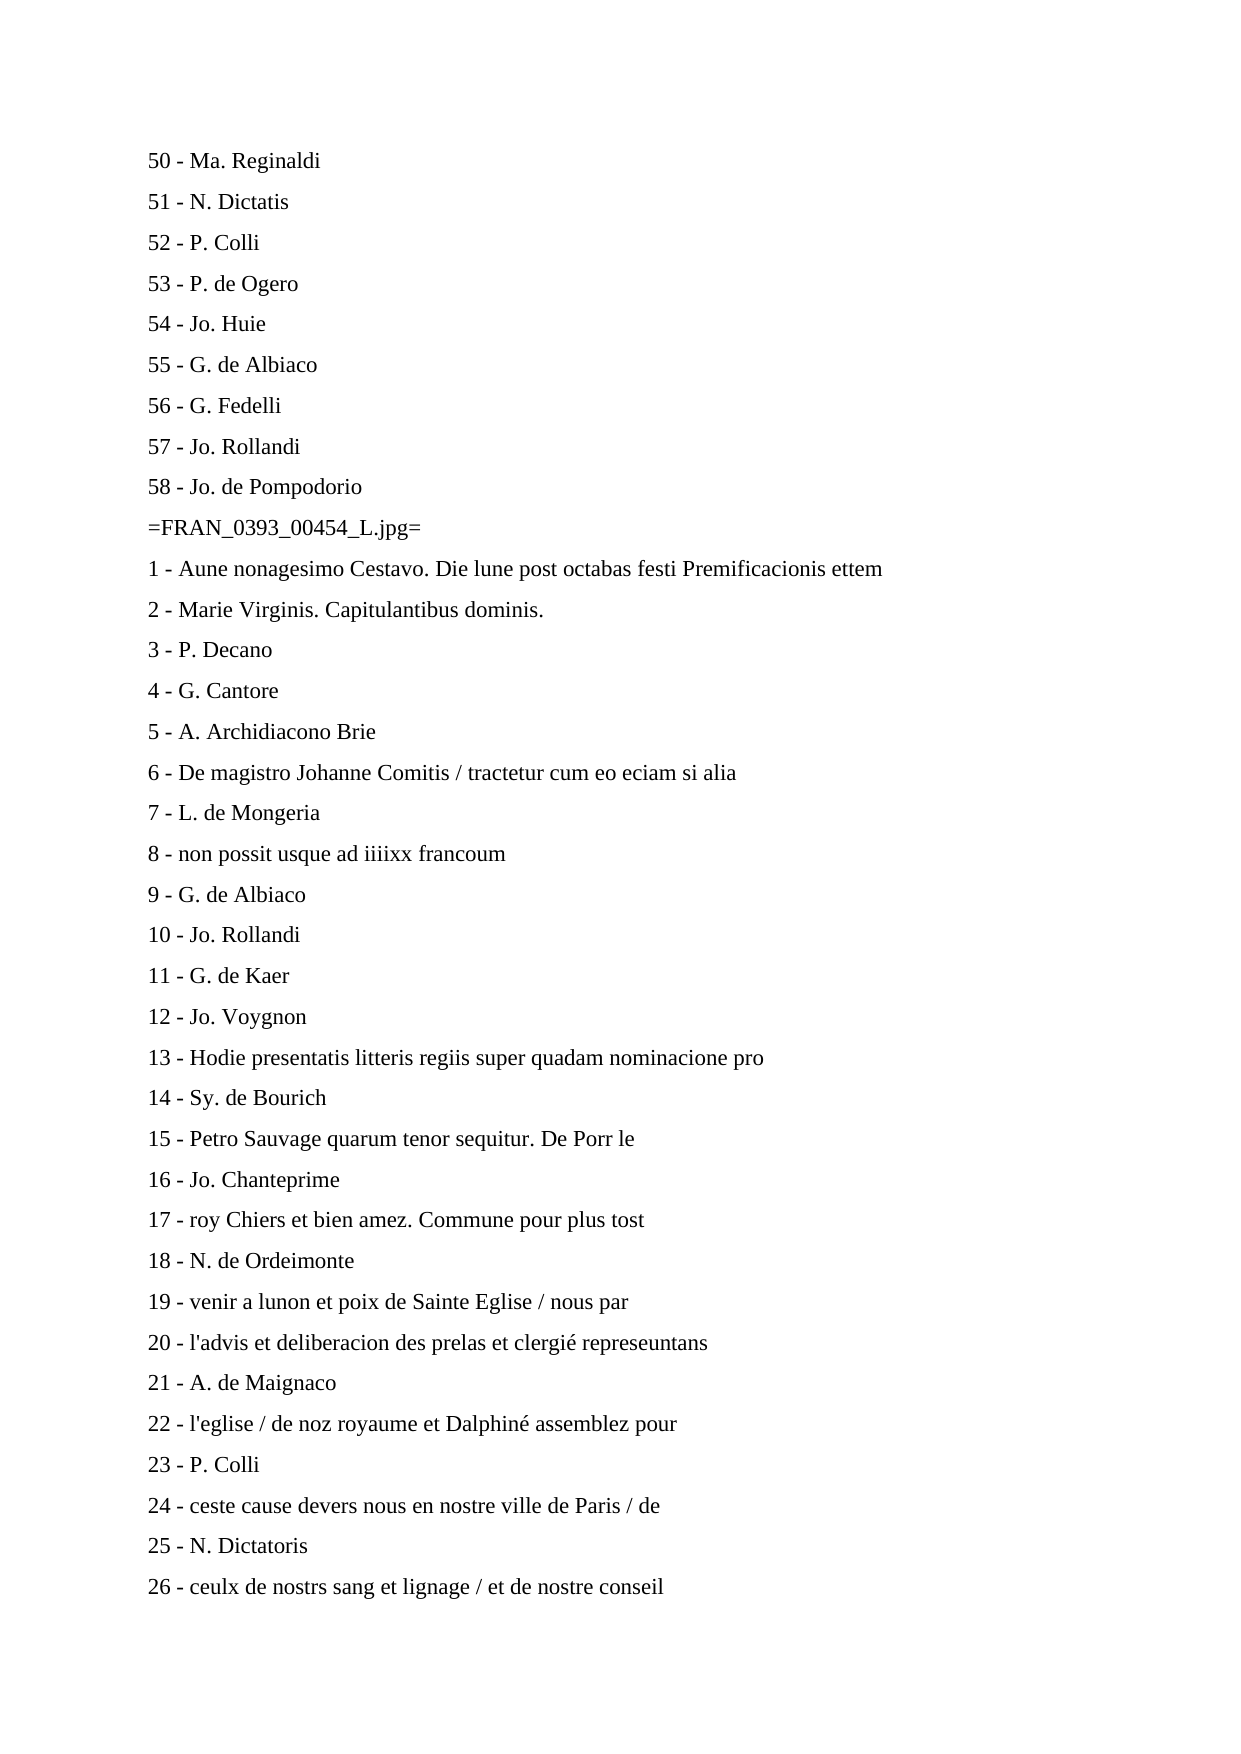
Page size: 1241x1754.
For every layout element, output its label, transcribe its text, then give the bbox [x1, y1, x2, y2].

text 5 - A. Archidiacono Brie [148, 718, 1093, 744]
text 23 - P. Colli [148, 1451, 1093, 1477]
text 7 - L. de Mongeria [148, 799, 1093, 826]
text 14 - Sy. de Bourich [148, 1084, 1093, 1111]
text 18 - N. de Ordeimonte [148, 1247, 1093, 1274]
text 16 - Jo. Chanteprime [148, 1166, 1093, 1192]
text 12 - Jo. Voygnon [148, 1003, 1093, 1029]
text 9 - G. de Albiaco [148, 881, 1093, 907]
text 50 - Ma. Reginaldi [148, 148, 1093, 174]
text 3 - P. Decano [148, 636, 1093, 663]
text 13 - Hodie presentatis litteris regiis super quadam nominacione pro [148, 1044, 1093, 1070]
text 10 - Jo. Rollandi [148, 921, 1093, 948]
text 55 - G. de Albiaco [148, 351, 1093, 378]
text 53 - P. de Ogero [148, 270, 1093, 296]
text 21 - A. de Maignaco [148, 1369, 1093, 1396]
text 58 - Jo. de Pompodorio [148, 473, 1093, 500]
text 25 - N. Dictatoris [148, 1532, 1093, 1559]
text 20 - l'advis et deliberacion des prelas et clergié represeuntans [148, 1329, 1093, 1355]
text 54 - Jo. Huie [148, 311, 1093, 337]
text 4 - G. Cantore [148, 677, 1093, 703]
text 22 - l'eglise / de noz royaume et Dalphiné assemblez pour [148, 1410, 1093, 1437]
text 57 - Jo. Rollandi [148, 433, 1093, 459]
text 51 - N. Dictatis [148, 188, 1093, 215]
text 8 - non possit usque ad iiiixx francoum [148, 840, 1093, 866]
text 19 - venir a lunon et poix de Sainte Eglise / nous par [148, 1288, 1093, 1314]
text 56 - G. Fedelli [148, 392, 1093, 418]
text 17 - roy Chiers et bien amez. Commune pour plus tost [148, 1207, 1093, 1233]
text 6 - De magistro Johanne Comitis / tractetur cum eo eciam si alia [148, 758, 1093, 785]
text 26 - ceulx de nostrs sang et lignage / et de nostre conseil [148, 1573, 1093, 1599]
text 2 - Marie Virginis. Capitulantibus dominis. [148, 596, 1093, 622]
text =FRAN_0393_00454_L.jpg= [148, 514, 1093, 541]
text 52 - P. Colli [148, 229, 1093, 255]
text 24 - ceste cause devers nous en nostre ville de Paris / de [148, 1492, 1093, 1518]
text 1 - Aune nonagesimo Cestavo. Die lune post octabas festi Premificacionis ettem [148, 555, 1093, 581]
text 11 - G. de Kaer [148, 962, 1093, 988]
text 15 - Petro Sauvage quarum tenor sequitur. De Porr le [148, 1125, 1093, 1151]
